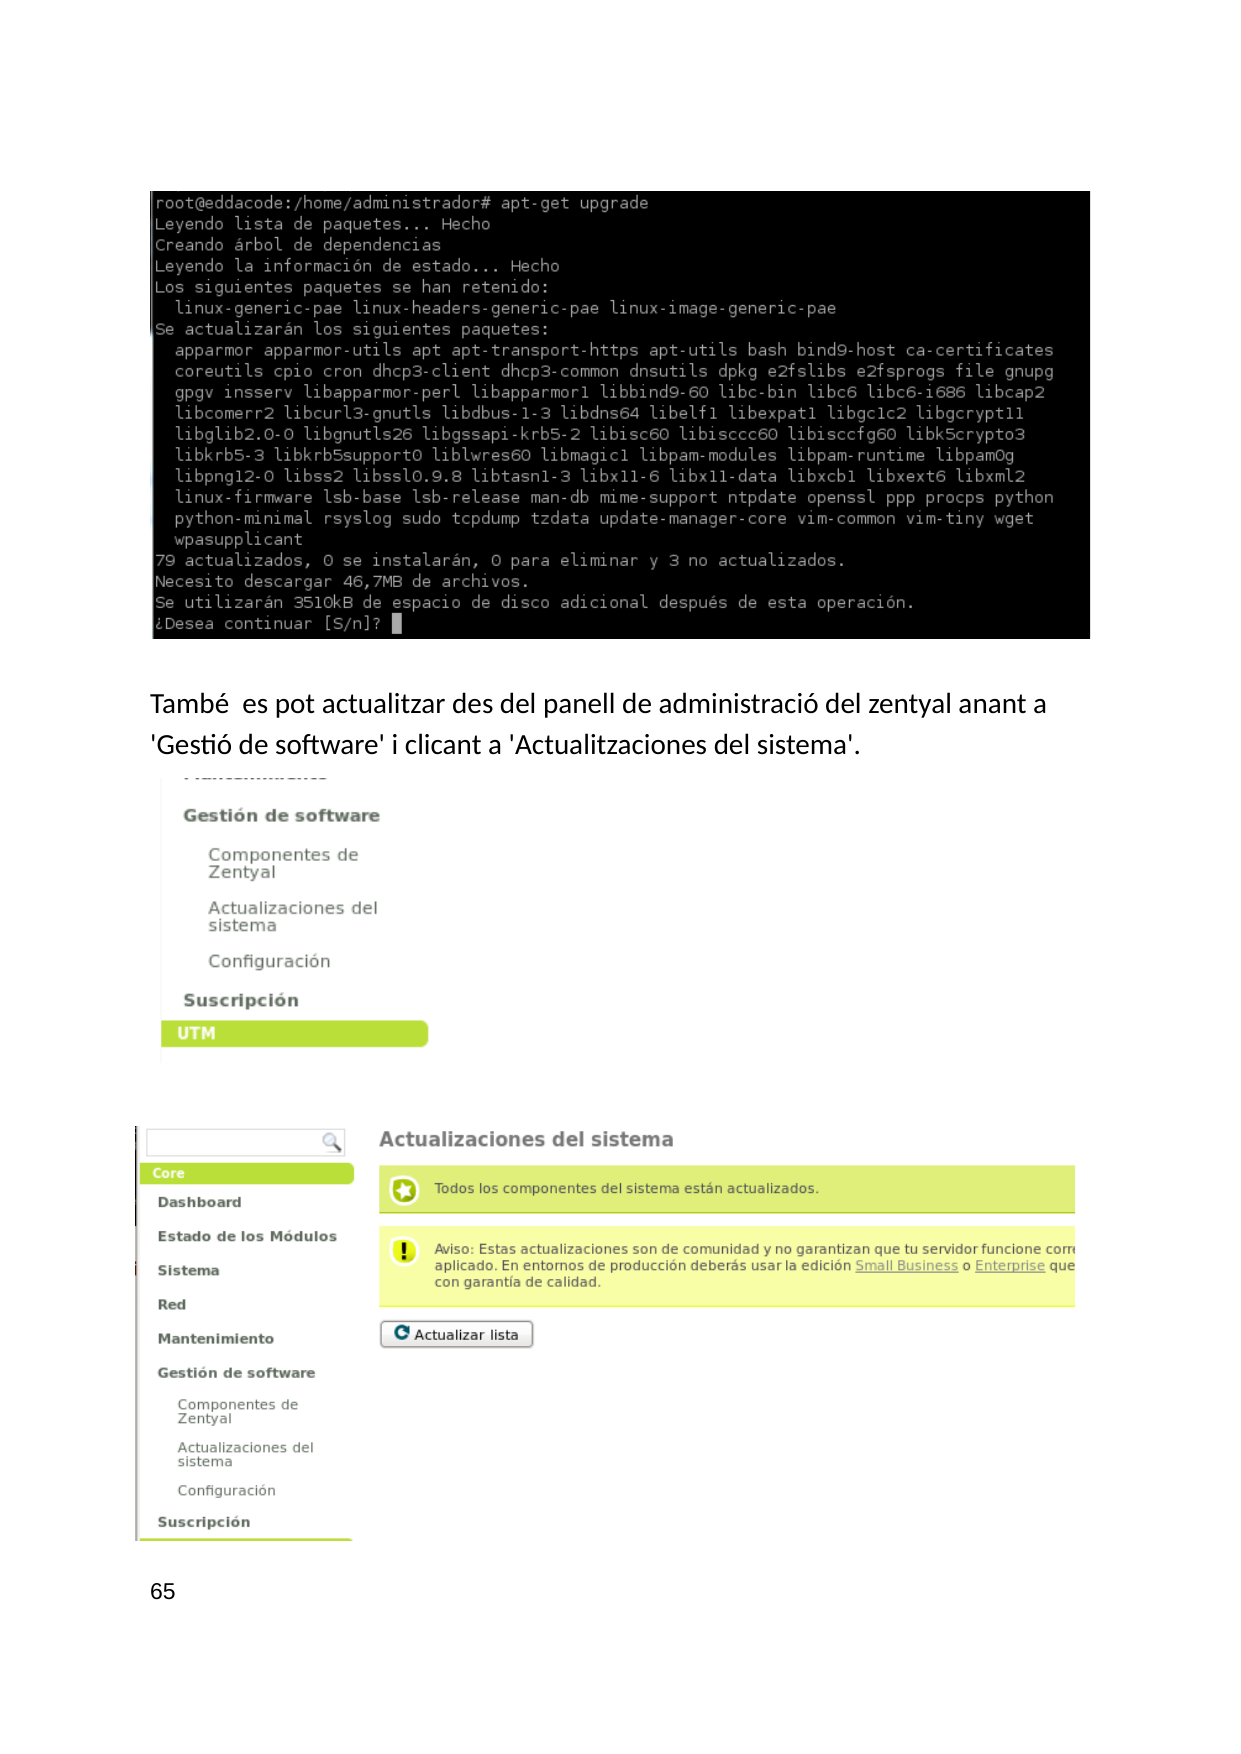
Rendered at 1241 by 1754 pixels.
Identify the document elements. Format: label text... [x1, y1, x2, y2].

picture [135, 1126, 1076, 1541]
picture [150, 191, 1091, 639]
text També es pot actualitzar des del panell de administració del zentyal anant a [150, 685, 1090, 721]
text 'Gestió de software' i clicant a 'Actualitzaciones del sistema'. [150, 726, 1090, 762]
picture [160, 778, 474, 1063]
